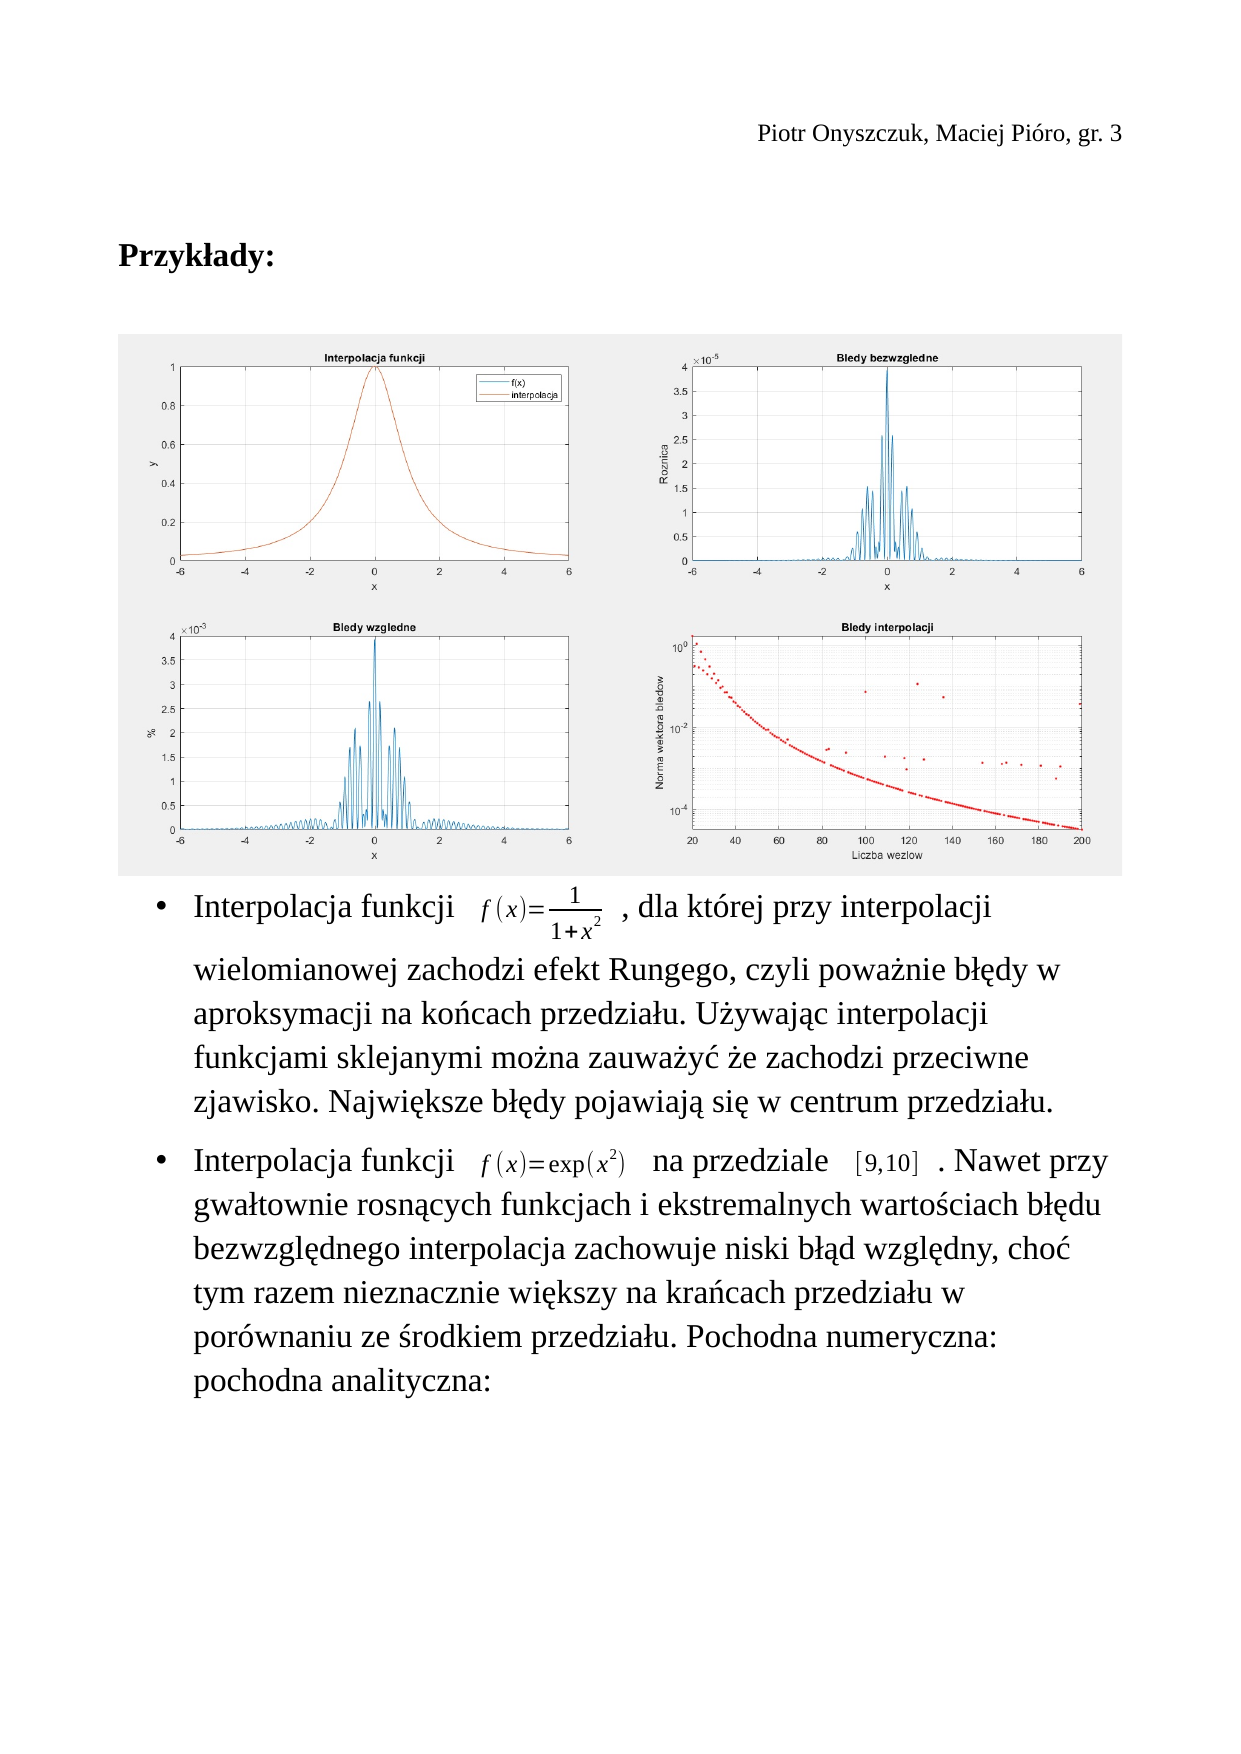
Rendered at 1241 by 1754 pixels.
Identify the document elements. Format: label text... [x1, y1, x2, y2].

list Interpolacja funkcji , dla której przy interpolacji wielomianowej zachodzi efekt Rungego, czyli poważnie błędy w aproksymacji na końcach przedziału. Używając interpolacji funkcjami sklejanymi można zauważyć że zachodzi przeciwne zjawisko. Największe błędy pojawiają się w centrum przedziału. [156, 876, 1122, 1120]
picture [118, 334, 1123, 876]
list Interpolacja funkcji na przedziale . Nawet przy gwałtownie rosnących funkcjach i ekstremalnych wartościach błędu bezwzględnego interpolacja zachowuje niski błąd względny, choć tym razem nieznacznie większy na krańcach przedziału w porównaniu ze środkiem przedziału. Pochodna numeryczna: pochodna analityczna: [156, 1140, 1122, 1399]
text Przykłady: [118, 235, 1122, 273]
